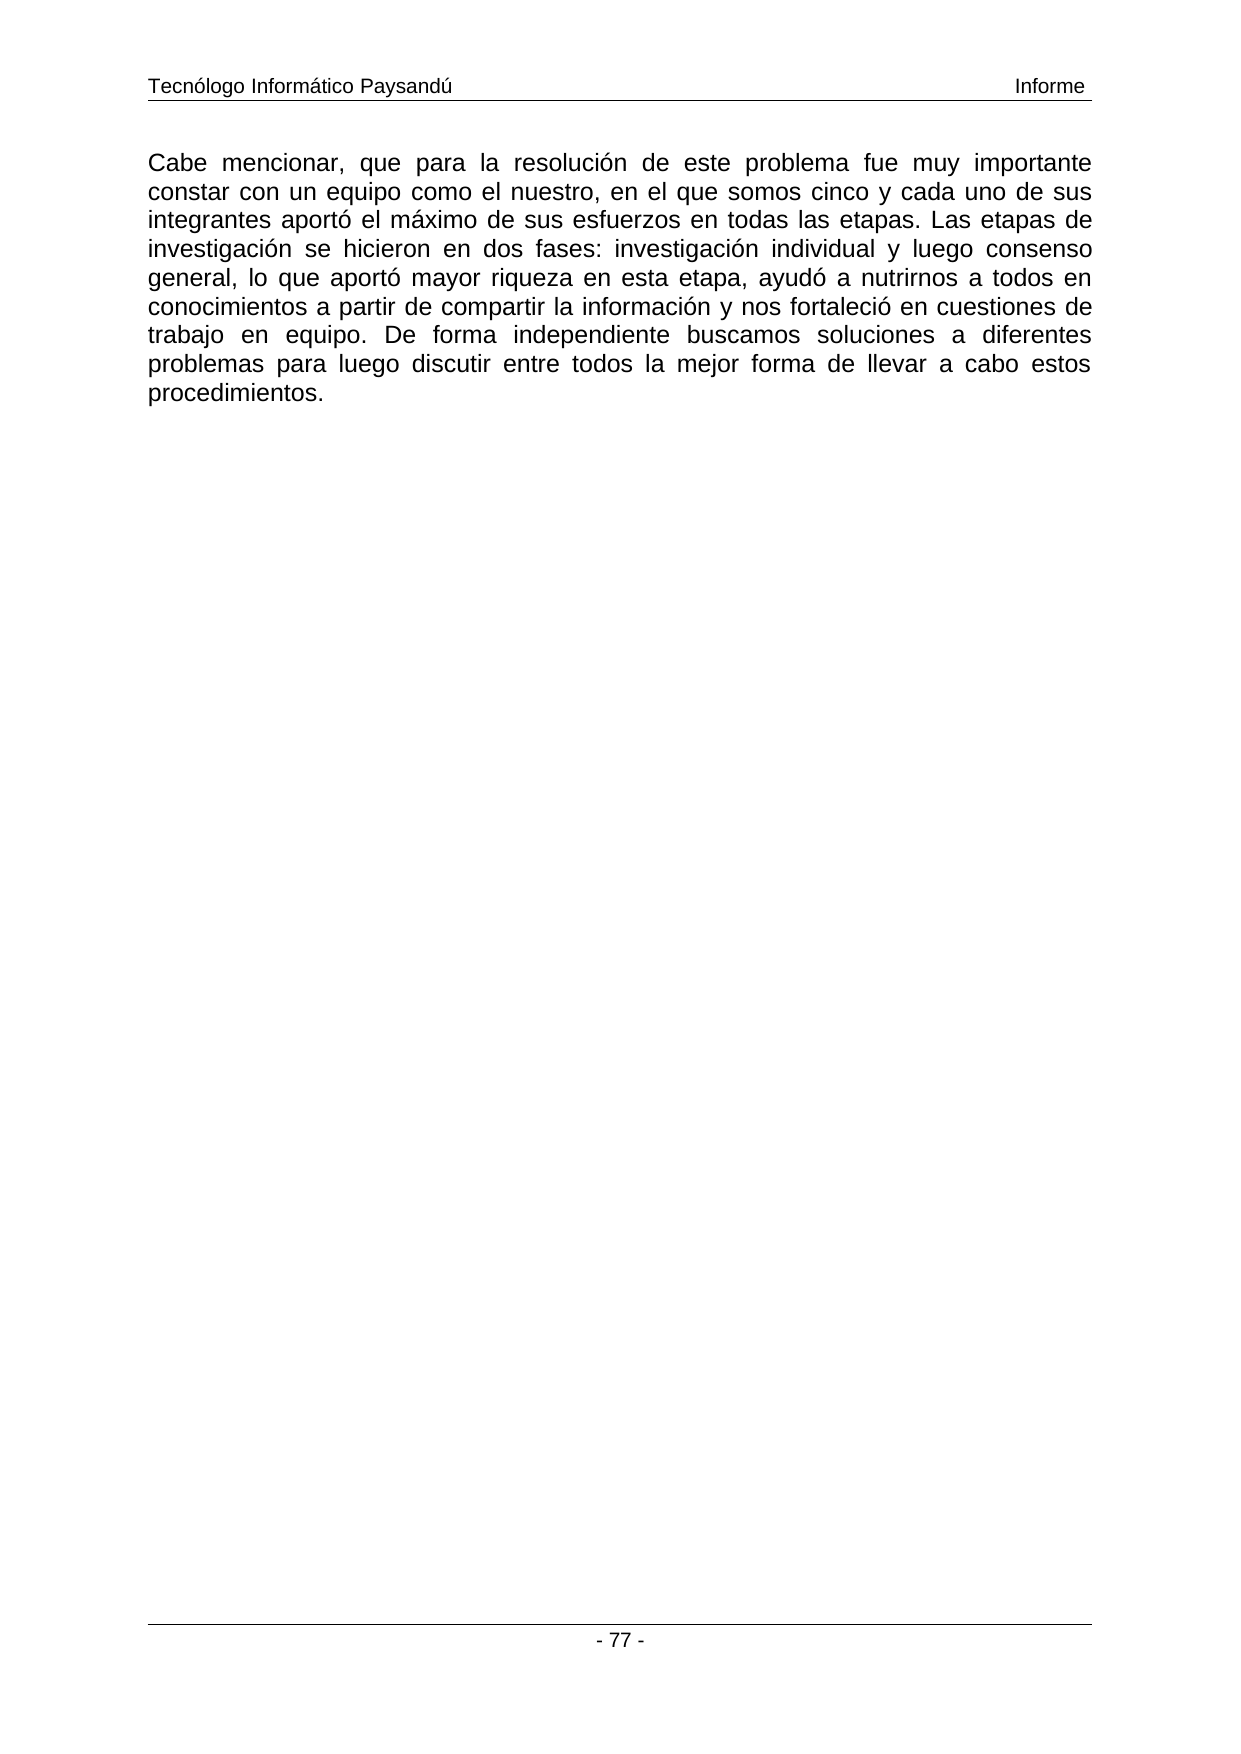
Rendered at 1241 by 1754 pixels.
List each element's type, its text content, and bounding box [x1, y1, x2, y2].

text Cabe mencionar, que para la resolución de este problema fue muy importante constar con un equipo como el nuestro, en el que somos cinco y cada uno de sus integrantes aportó el máximo de sus esfuerzos en todas las etapas. Las etapas de investigación se hicieron en dos fases: investigación individual y luego consenso general, lo que aportó mayor riqueza en esta etapa, ayudó a nutrirnos a todos en conocimientos a partir de compartir la información y nos fortaleció en cuestiones de trabajo en equipo. De forma independiente buscamos soluciones a diferentes problemas para luego discutir entre todos la mejor forma de llevar a cabo estos procedimientos. [148, 148, 1092, 406]
